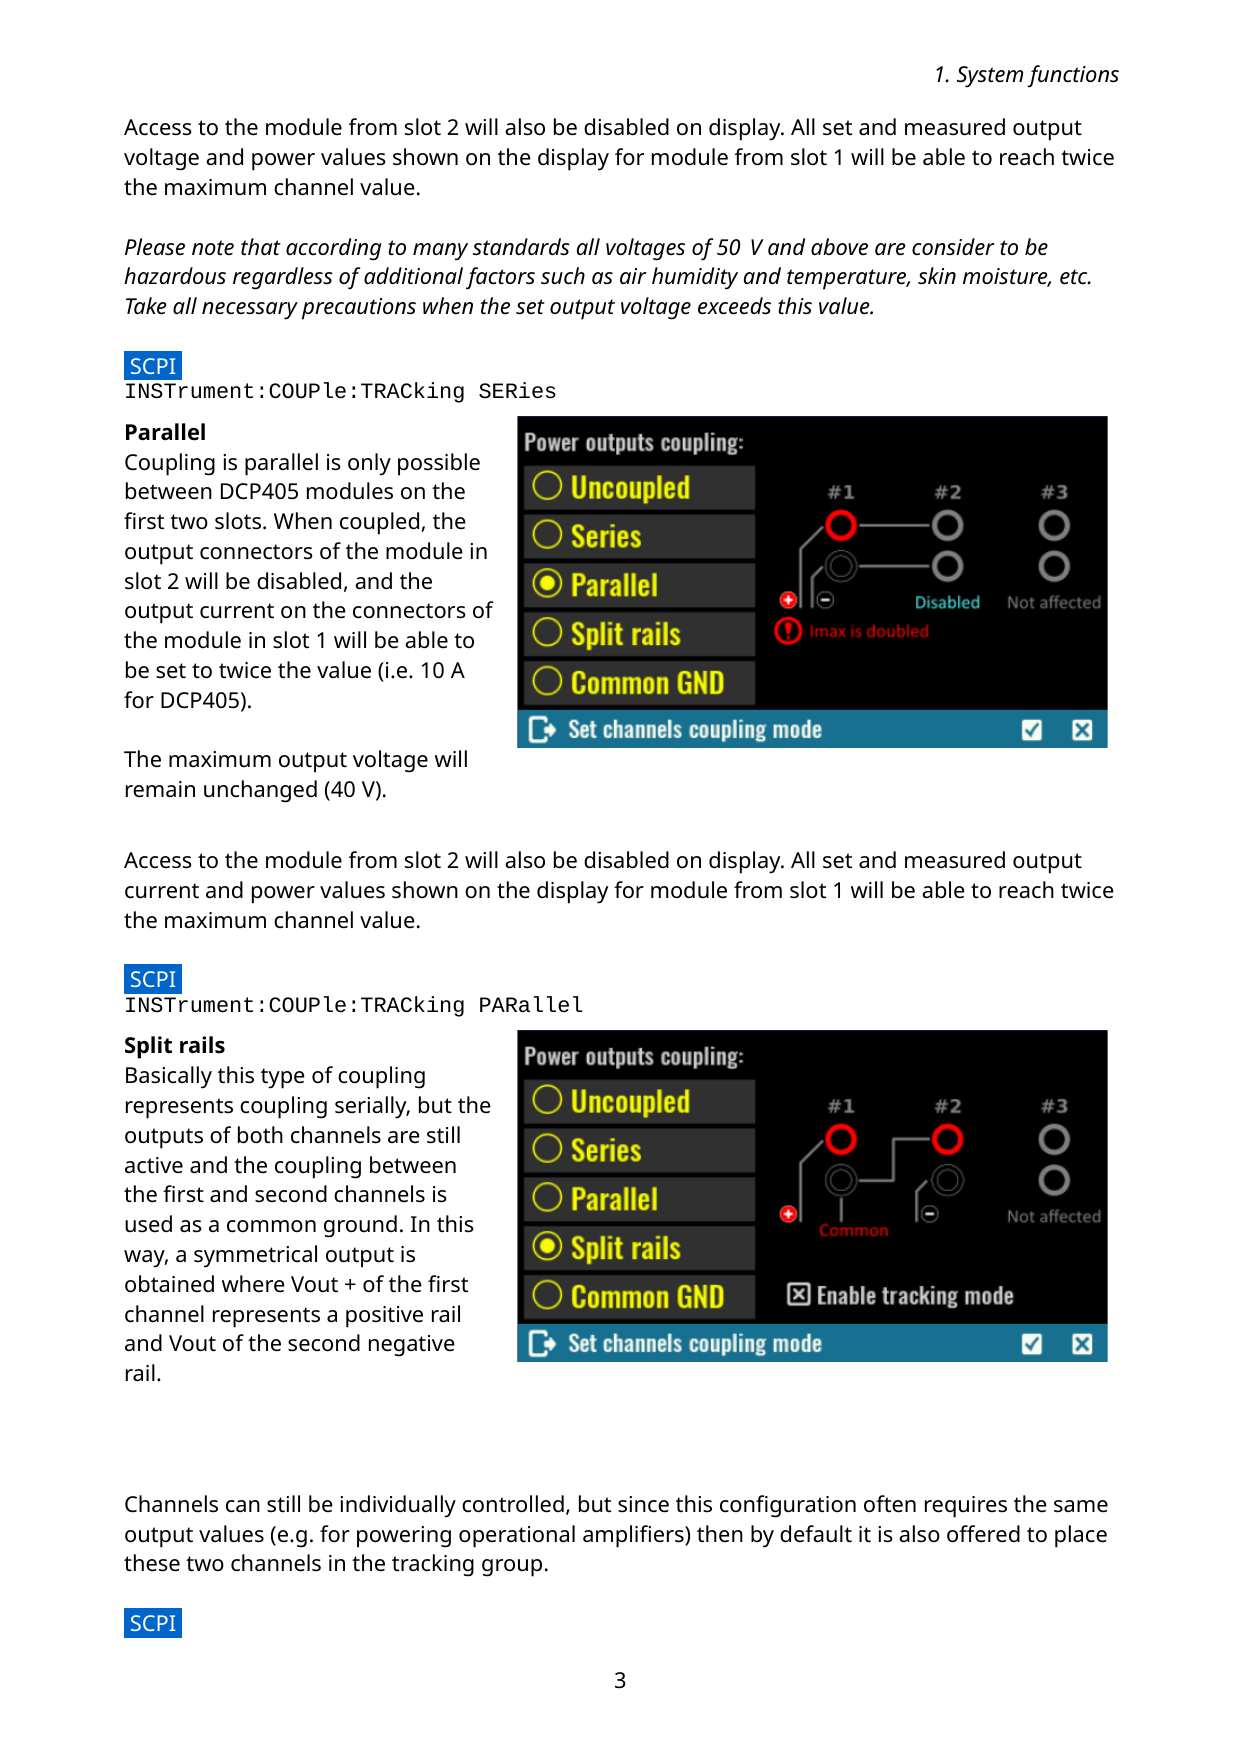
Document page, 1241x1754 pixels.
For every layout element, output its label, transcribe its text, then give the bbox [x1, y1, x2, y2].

table_cell Access to the module from slot 2 will also be disabled on display. All set and measured output voltage and power values shown on the display for module from slot 1 will be able to reach twice the maximum channel value. Please note that according to many standards all voltages of 50 V and above are consider to be hazardous regardless of additional factors such as air humidity and temperature, skin moisture, etc. Take all necessary precautions when the set output voltage exceeds this value. SCPI INSTrument:COUPle:TRACking SERies [118, 107, 1123, 411]
table_cell [502, 411, 1123, 839]
table_cell Channels can still be individually controlled, but since this configuration often requires the same output values (e.g. for powering operational amplifiers) then by default it is also offered to place these two channels in the tracking group. SCPI [118, 1483, 1123, 1643]
table_cell Parallel Coupling is parallel is only possible between DCP405 modules on the first two slots. When coupled, the output connectors of the module in slot 2 will be disabled, and the output current on the connectors of the module in slot 1 will be able to be set to twice the value (i.e. 10 A for DCP405). The maximum output voltage will remain unchanged (40 V). [118, 411, 502, 839]
picture [517, 416, 1108, 748]
table_cell Access to the module from slot 2 will also be disabled on display. All set and measured output current and power values shown on the display for module from slot 1 will be able to reach twice the maximum channel value. SCPI INSTrument:COUPle:TRACking PARallel [118, 840, 1123, 1025]
table_cell Split rails Basically this type of coupling represents coupling serially, but the outputs of both channels are still active and the coupling between the first and second channels is used as a common ground. In this way, a symmetrical output is obtained where Vout + of the first channel represents a positive rail and Vout of the second negative rail. [118, 1025, 502, 1483]
picture [517, 1030, 1108, 1362]
table_cell [502, 1025, 1123, 1483]
